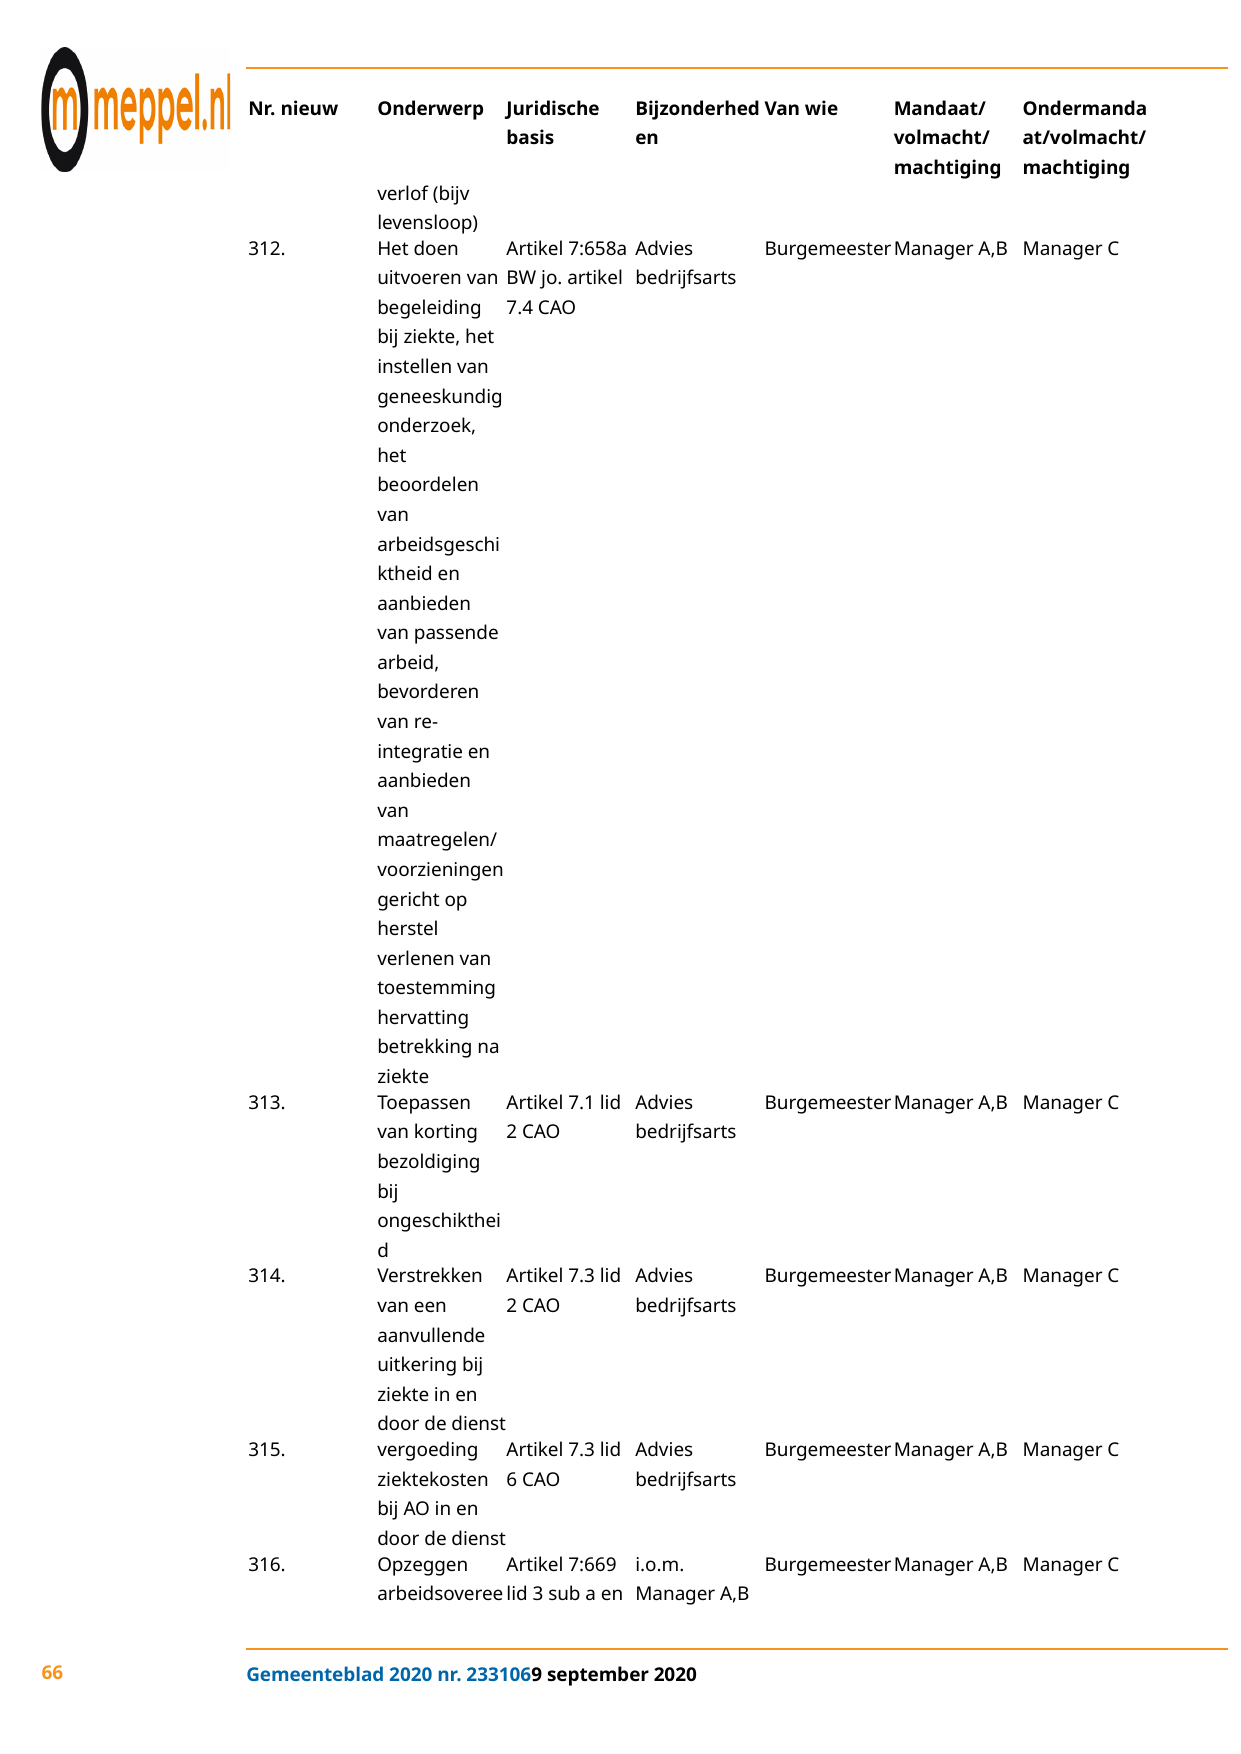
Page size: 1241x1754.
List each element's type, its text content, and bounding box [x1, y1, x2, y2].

picture [41, 47, 231, 172]
table_cell Burgemeester [764, 1436, 893, 1551]
table_cell Manager C [1023, 1089, 1152, 1263]
table_cell Artikel 7:669 lid 3 sub a en [506, 1551, 635, 1606]
table_cell Verstrekken van een aanvullende uitkering bij ziekte in en door de dienst [377, 1263, 506, 1436]
table_cell Artikel 7:658a BW jo. artikel 7.4 CAO [506, 235, 635, 1089]
table_cell Manager A,B [894, 235, 1022, 1089]
table_cell Artikel 7.3 lid 2 CAO [506, 1263, 635, 1436]
table_cell [248, 180, 377, 235]
table_cell Toepassen van korting bezoldiging bij ongeschiktheid [377, 1089, 506, 1263]
table_cell [506, 180, 635, 235]
table_cell Manager A,B [894, 1089, 1022, 1263]
table_cell Manager C [1023, 235, 1152, 1089]
table_cell [764, 180, 893, 235]
table_header Juridische basis [506, 95, 635, 180]
table_cell [248, 1263, 377, 1436]
table_cell Advies bedrijfsarts [635, 1436, 764, 1551]
table_cell [894, 180, 1022, 235]
table_header Onderwerp [377, 95, 506, 180]
table_cell Opzeggen arbeidsoveree [377, 1551, 506, 1606]
table_cell Advies bedrijfsarts [635, 235, 764, 1089]
table_cell Manager C [1023, 1436, 1152, 1551]
table_header Bijzonderheden [635, 95, 764, 180]
table_cell Het doen uitvoeren van begeleiding bij ziekte, het instellen van geneeskundig onderzoek, het beoordelen van arbeidsgeschiktheid en aanbieden van passende arbeid, bevorderen van re-integratie en aanbieden van maatregelen/ voorzieningen gericht op herstel verlenen van toestemming hervatting betrekking na ziekte [377, 235, 506, 1089]
table_cell Manager A,B [894, 1263, 1022, 1436]
table_cell Burgemeester [764, 235, 893, 1089]
table_cell [248, 1089, 377, 1263]
table_cell Manager A,B [894, 1551, 1022, 1606]
table_cell vergoeding ziektekosten bij AO in en door de dienst [377, 1436, 506, 1551]
table_header Van wie [764, 95, 893, 180]
table_cell Burgemeester [764, 1263, 893, 1436]
table_cell [635, 180, 764, 235]
table_cell Burgemeester [764, 1089, 893, 1263]
table_cell i.o.m. Manager A,B [635, 1551, 764, 1606]
table_cell Manager C [1023, 1263, 1152, 1436]
table_cell [1023, 180, 1152, 235]
table_header Nr. nieuw [248, 95, 377, 180]
table_header Mandaat/volmacht/machtiging [894, 95, 1022, 180]
table_cell [248, 1436, 377, 1551]
table_cell [248, 1551, 377, 1606]
table_cell Burgemeester [764, 1551, 893, 1606]
table_cell Manager A,B [894, 1436, 1022, 1551]
table_cell [248, 235, 377, 1089]
table_cell Artikel 7.1 lid 2 CAO [506, 1089, 635, 1263]
table_header Ondermandaat/volmacht/ machtiging [1023, 95, 1152, 180]
table_cell Advies bedrijfsarts [635, 1263, 764, 1436]
table_cell Manager C [1023, 1551, 1152, 1606]
table_cell Advies bedrijfsarts [635, 1089, 764, 1263]
table_cell verlof (bijv levensloop) [377, 180, 506, 235]
table_cell Artikel 7.3 lid 6 CAO [506, 1436, 635, 1551]
